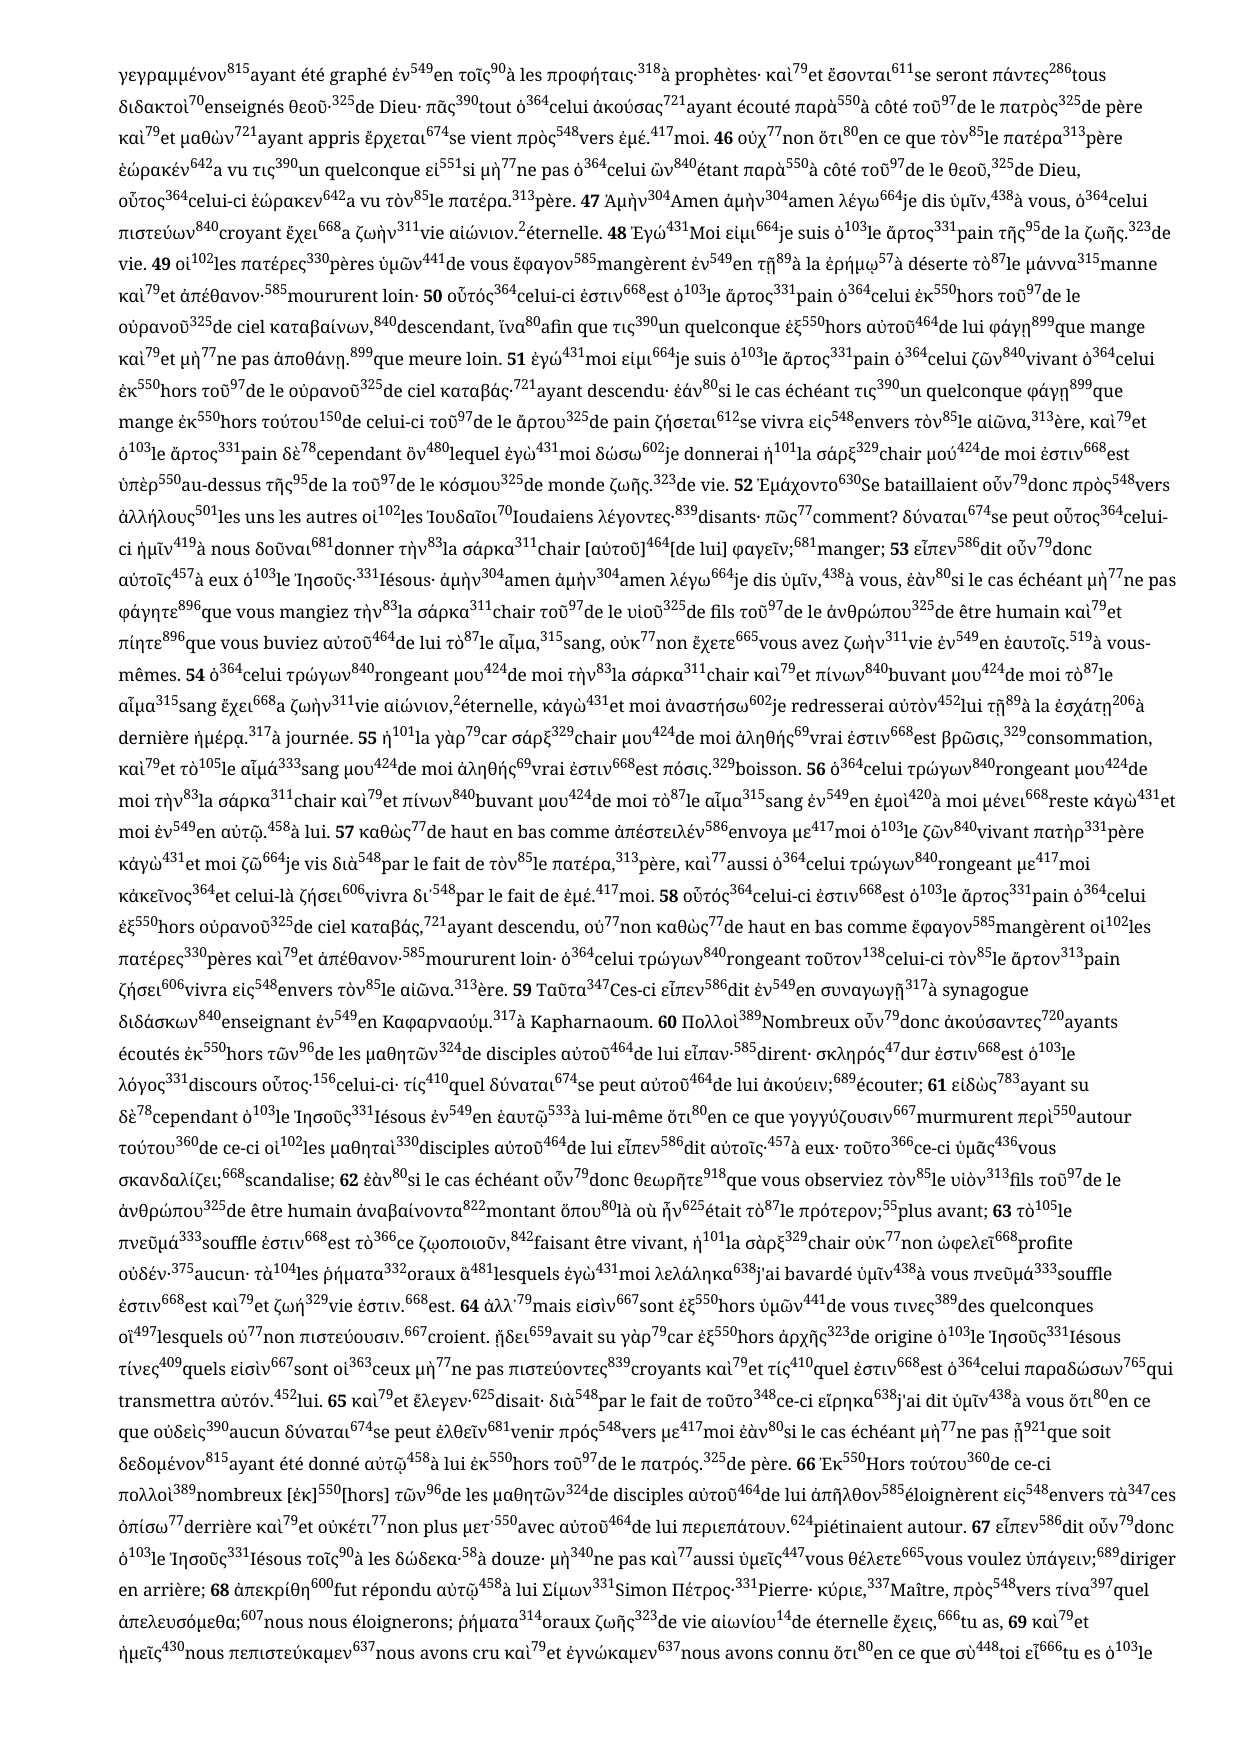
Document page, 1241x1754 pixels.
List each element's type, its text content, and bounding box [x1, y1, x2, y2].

text 1 Μετὰ548Après ταῦτα347ces-ci ἀπῆλθεν586éloigna ὁ103le Ἰησοῦς331Iésous πέραν552de l'autre côté τῆς95de la θαλάσσης323de mer τῆς95de la Γαλιλαίας323de Galilée τῆς95de la Τιβεριάδος.323de Tibériade. 2 ἠκολούθει625suivait δὲ78cependant αὐτῷ458à lui ὄχλος331foule πολύς,287nombreux, ὅτι80en ce que ἐθεώρουν624observaient τὰ86les σημεῖα314signes ἃ481lesquels ἐποίει625faisait ἐπὶ550sur τῶν357de ceux ἀσθενούντων.833de étants infirme. 3 ἀνῆλθεν586vint de bas en haut δὲ78cependant εἰς548envers τὸ87le ὄρος315montagne Ἰησοῦς331Iésous καὶ79et ἐκεῖ77là ἐκάθητο631se était assis μετὰ550avec τῶν96de les μαθητῶν324de disciples αὐτοῦ.464de lui. 4 ἦν625était δὲ78cependant ἐγγὺς77proche τὸ105le πάσχα,333pâque, ἡ101la ἑορτὴ329fête τῶν96de les Ἰουδαίων.64de Ioudaiens. 5 Ἐπάρας721Ayant surélevé οὖν79donc τοὺς244les ὀφθαλμοὺς312yeux ὁ103le Ἰησοῦς331Iésous καὶ79et θεασάμενος740se ayant contemplé ὅτι80en ce que πολὺς287nombreux ὄχλος331foule ἔρχεται674se vient πρὸς548vers αὐτὸν452lui λέγει668dit πρὸς548vers Φίλιππον·313Philippe· πόθεν77d'où? ἀγοράσωμεν894que nous achetions à l'agora ἄρτους312pains ἵνα80afin que φάγωσιν898que mangent οὗτοι;363ceux-ci; 6 τοῦτο348ce-ci δὲ78cependant ἔλεγεν625disait πειράζων840mettant en tentation αὐτόν·452lui· αὐτὸς469lui γὰρ79car ᾔδει659avait su τί399quel ἔμελλεν625imminait ποιεῖν.689faire. 7 ἀπεκρίθη600fut répondu αὐτῷ458à lui [ὁ]364[celui] Φίλιππος·331Philippe· διακοσίων192de deux cents δηναρίων326de deniers ἄρτοι330pains οὐκ77non ἀρκοῦσιν667suffisent αὐτοῖς457à eux ἵνα80afin que ἕκαστος390chacun βραχύ55court [τι]375[un quelconque] λάβῃ.899que prenne. 8 λέγει668dit αὐτῷ458à lui εἷς71un ἐκ550hors τῶν96de les μαθητῶν324de disciples αὐτοῦ,464de lui, Ἀνδρέας331André ὁ103le ἀδελφὸς331frère Σίμωνος325de Simon Πέτρου·325de Pierre· 9 ἔστιν668est παιδάριον333enfant petiot ὧδε77ici ὃς498lequel ἔχει668a πέντε178cinq ἄρτους312pains κριθίνους3d'orges καὶ79et δύο180deux ὀψάρια·314fretins· ἀλλὰ79mais ταῦτα365ces-ci τί412quel ἐστιν668est εἰς548envers τοσούτους;345aussi grands; 10 εἶπεν586dit ὁ103le Ἰησοῦς·331Iésous· ποιήσατε553faites τοὺς84les ἀνθρώπους312êtres humains ἀναπεσεῖν.681tomber de bas en haut. ἦν625était δὲ78cependant χόρτος331herbe πολὺς287nombreux ἐν549en τῷ91à le τόπῳ.319à lieu. ἀνέπεσαν585tombèrent de bas en haut οὖν79donc οἱ102les ἄνδρες330hommes τὸν85le ἀριθμὸν313nombre ὡς77comme πεντακισχίλιοι.70cinq mille. 11 ἔλαβεν586prit οὖν79donc τοὺς84les ἄρτους312pains ὁ103le Ἰησοῦς331Iésous καὶ79et εὐχαριστήσας721ayant rendu grâce διέδωκεν586distribua τοῖς351à ceux ἀνακειμένοις854à se couchants de bas en haut ὁμοίως77semblablement καὶ77aussi ἐκ550hors τῶν98de les ὀψαρίων326de fretins ὅσον482autant lequel ἤθελον.624voulaient. 12 ὡς80comme δὲ78cependant ἐνεπλήσθησαν,599furent rempli dans, λέγει668dit τοῖς90à les μαθηταῖς318à disciples αὐτοῦ·464de lui· συναγάγετε553menez ensemble τὰ86les περισσεύσαντα708ayants surabondés κλάσματα,314morceaux, ἵνα80afin que μή77ne pas τι392un quelconque ἀπόληται.905que se perde au loin. 13 συνήγαγον585menèrent ensemble οὖν79donc καὶ79et ἐγέμισαν585remplirent pleinement δώδεκα178douze κοφίνους312couffins κλασμάτων326de morceaux ἐκ550hors τῶν96de les πέντε190de cinq ἄρτων324de pains τῶν96de les κριθίνων15de d'orges ἃ499lesquels ἐπερίσσευσαν585surabondèrent τοῖς351à ceux βεβρωκόσιν.773à ayants dévorés. 14 Οἱ102Les οὖν79donc ἄνθρωποι330êtres humains ἰδόντες720ayants vus ὃ482lequel ἐποίησεν586fit σημεῖον315signe ἔλεγον624disaient ὅτι80en ce que οὗτός364celui-ci ἐστιν668est ἀληθῶς77vraiment ὁ103le προφήτης331prophète ὁ498celui ἐρχόμενος867se venant εἰς548envers τὸν85le κόσμον.313monde. 15 Ἰησοῦς331Iésous οὖν79donc γνοὺς721ayant connu ὅτι80en ce que μέλλουσιν667imminent ἔρχεσθαι690se venir καὶ79et ἁρπάζειν689ravir αὐτὸν452lui ἵνα80afin que ποιήσωσιν898que fassent βασιλέα,313roi, ἀνεχώρησεν586replaça πάλιν77de nouveau εἰς548envers τὸ87le ὄρος315montagne αὐτὸς542lui-même μόνος.132seul. 16 Ὡς80Comme δὲ78cependant ὀψία69tardive ἐγένετο592se devint κατέβησαν585descendirent οἱ102les μαθηταὶ330disciples αὐτοῦ464de lui ἐπὶ548sur τὴν83la θάλασσαν311mer 17 καὶ79et ἐμβάντες720ayants embarqués εἰς548envers πλοῖον315navire ἤρχοντο630se venaient πέραν552de l'autre côté τῆς95de la θαλάσσης323de mer εἰς548envers Καφαρναούμ.311Kapharnaoum. καὶ79et σκοτία329ténèbre ἤδη77déjà ἐγεγόνει659avait devenu καὶ79et οὔπω77non encore ἐληλύθει659avait venu πρὸς548vers αὐτοὺς451eux ὁ103le Ἰησοῦς,331Iésous, 18 ἥ101la τε79en outre θάλασσα329mer ἀνέμου325de vent μεγάλου16de grand πνέοντος834de soufflant διεγείρετο.636était réveillé. 19 ἐληλακότες782ayants propulsés οὖν79donc ὡς77comme σταδίους312stades εἴκοσι178vingt πέντε178cinq ἢ79ou τριάκοντα178trente θεωροῦσιν667observent τὸν85le Ἰησοῦν313Iésous περιπατοῦντα822piétinant autour ἐπὶ550sur τῆς95de la θαλάσσης323de mer καὶ79et ἐγγὺς77proche τοῦ99de le πλοίου327de navire γινόμενον,849se devenant, καὶ79et ἐφοβήθησαν.599furent effrayé. 20 ὁ469celui δὲ78cependant λέγει668dit αὐτοῖς·457à eux· ἐγώ431moi εἰμι·664je suis· μὴ77ne pas φοβεῖσθε.573que vous vous effrayez. 21 ἤθελον624voulaient οὖν79donc λαβεῖν681prendre αὐτὸν452lui εἰς548envers τὸ87le πλοῖον,315navire, καὶ79et εὐθέως77directement ἐγένετο592se devint τὸ105le πλοῖον333navire ἐπὶ550sur τῆς95de la γῆς323de terre εἰς548envers ἣν478laquelle ὑπῆγον.624dirigeaient en arrière. 22 Τῇ350à Celle ἐπαύριον77lendemain ὁ103le ὄχλος331foule ὁ364celui ἑστηκὼς783ayant dressé πέραν552de l'autre côté τῆς95de la θαλάσσης323de mer εἶδον585virent ὅτι80en ce que πλοιάριον333petit navire ἄλλο134autre οὐκ77non ἦν625était ἐκεῖ77là εἰ551si μὴ77ne pas ἓν73un καὶ79et ὅτι80en ce que οὐ77non συνεισῆλθεν586entra avec τοῖς90à les μαθηταῖς318à disciples αὐτοῦ464de lui ὁ103le Ἰησοῦς331Iésous εἰς548envers τὸ87le πλοῖον315navire ἀλλὰ79mais μόνοι131seuls οἱ102les μαθηταὶ330disciples αὐτοῦ464de lui ἀπῆλθον·585éloignèrent· 23 ἄλλα133autres ἦλθεν586vint πλοιά[ρια]332navires ἐκ550hors Τιβεριάδος323de Tibériade ἐγγὺς77proche τοῦ97de le τόπου325de lieu ὅπου77là où ἔφαγον585mangèrent τὸν85le ἄρτον313pain εὐχαριστήσαντος716de ayant rendu grâce τοῦ97de le κυρίου.325de Maître. 24 ὅτε80lorsque οὖν79donc εἶδεν586vit ὁ103le ὄχλος331foule ὅτι80en ce que Ἰησοῦς331Iésous οὐκ77non ἔστιν668est ἐκεῖ77là οὐδὲ79non cependant οἱ102les μαθηταὶ330disciples αὐτοῦ,464de lui, ἐνέβησαν585embarquèrent αὐτοὶ468eux εἰς548envers τὰ86les πλοιάρια314petits navires καὶ79et ἦλθον585vinrent εἰς548envers Καφαρναοὺμ311Kapharnaoum ζητοῦντες839cherchants τὸν85le Ἰησοῦν.313Iésous. 25 καὶ79et εὑρόντες720ayants trouvés αὐτὸν452lui πέραν552de l'autre côté τῆς95de la θαλάσσης323de mer εἶπον585dirent αὐτῷ·458à lui· ῥαββί,337rabbi, πότε77quand ὧδε77ici γέγονας;640tu as devenu; 26 Ἀπεκρίθη600Fut répondu αὐτοῖς457à eux ὁ103le Ἰησοῦς331Iésous καὶ79et εἶπεν·586dit· ἀμὴν304amen ἀμὴν304amen λέγω664je dis ὑμῖν,438à vous, ζητεῖτέ665vous cherchez με417moi οὐχ77non ὅτι80en ce que εἴδετε583vous vîtes σημεῖα,314signes, ἀλλ᾽79mais ὅτι80en ce que ἐφάγετε583vous mangeâtes ἐκ550hors τῶν96de les ἄρτων324de pains καὶ79et ἐχορτάσθητε.597vous fûtes fourragé. 27 ἐργάζεσθε573que vous vous mettez au travail μὴ77ne pas τὴν83la βρῶσιν311consommation τὴν344celle ἀπολλυμένην847se perdante au loin ἀλλὰ79mais τὴν83la βρῶσιν311consommation τὴν344celle μένουσαν820restante εἰς548envers ζωὴν311vie αἰώνιον,2éternelle, ἣν478laquelle ὁ103le υἱὸς331fils τοῦ97de le ἀνθρώπου325de être humain ὑμῖν438à vous δώσει·606donnera· τοῦτον346celui-ci γὰρ79car ὁ103le πατὴρ331père ἐσφράγισεν586scella ὁ103le θεός.331Dieu. 28 εἶπον585dirent οὖν79donc πρὸς548vers αὐτόν·452lui· τί399quel ποιῶμεν916que nous fassions ἵνα80afin que ἐργαζώμεθα922que nous nous mettions au travail τὰ86les ἔργα314travaux τοῦ97de le θεοῦ;325de Dieu; 29 ἀπεκρίθη600fut répondu [ὁ]103[le] Ἰησοῦς331Iésous καὶ79et εἶπεν586dit αὐτοῖς·457à eux· τοῦτό366ce-ci ἐστιν668est τὸ105le ἔργον333travail τοῦ97de le θεοῦ,325de Dieu, ἵνα77afin que πιστεύητε918que vous croyiez εἰς548envers ὃν480lequel ἀπέστειλεν586envoya ἐκεῖνος.364celui-là. 30 Εἶπον585Dirent οὖν79donc αὐτῷ·458à lui· τί399quel οὖν79donc ποιεῖς666tu fais σὺ448toi σημεῖον,315signe, ἵνα80afin que ἴδωμεν894que nous voyions καὶ79et πιστεύσωμέν894que nous croyions σοι;439à toi; τί399quel ἐργάζῃ;672tu te mets au travail; 31 οἱ102les πατέρες330pères ἡμῶν423de nous τὸ87le μάννα315manne ἔφαγον585mangèrent ἐν549en τῇ89à la ἐρήμῳ,57à déserte, καθώς77de haut en bas comme ἐστιν668est γεγραμμένον·815ayant été graphé· ἄρτον313pain ἐκ550hors τοῦ97de le οὐρανοῦ325de ciel ἔδωκεν586donna αὐτοῖς457à eux φαγεῖν.681manger. 32 εἶπεν586dit οὖν79donc αὐτοῖς457à eux ὁ103le Ἰησοῦς·331Iésous· ἀμὴν304amen ἀμὴν304amen λέγω664je dis ὑμῖν,438à vous, οὐ77non Μωϋσῆς331Môusês δέδωκεν642a donné ὑμῖν438à vous τὸν85le ἄρτον313pain ἐκ550hors τοῦ97de le οὐρανοῦ,325de ciel, ἀλλ᾽79mais ὁ103le πατήρ331père μου424de moi δίδωσιν668donne ὑμῖν438à vous τὸν85le ἄρτον313pain ἐκ550hors τοῦ97de le οὐρανοῦ325de ciel τὸν85le ἀληθινόν·4véritable· 33 ὁ103le γὰρ79car ἄρτος331pain τοῦ97de le θεοῦ325de Dieu ἐστιν668est ὁ364celui καταβαίνων840descendant ἐκ550hors τοῦ97de le οὐρανοῦ325de ciel καὶ79et ζωὴν311vie διδοὺς840donnant τῷ91à le κόσμῳ.319à monde. 34 εἶπον585dirent οὖν79donc πρὸς548vers αὐτόν·452lui· κύριε,337Maître, πάντοτε77en tout moment δὸς554donne ἡμῖν419à nous τὸν85le ἄρτον313pain τοῦτον.138celui-ci. 35 εἶπεν586dit αὐτοῖς457à eux ὁ103le Ἰησοῦς·331Iésous· ἐγώ431moi εἰμι664je suis ὁ103le ἄρτος331pain τῆς95de la ζωῆς·323de vie· ὁ364celui ἐρχόμενος867se venant πρὸς548vers ἐμὲ417moi οὐ77non μὴ77ne pas πεινάσῃ,899que ait faim, καὶ79et ὁ364celui πιστεύων840croyant εἰς548envers ἐμὲ417moi οὐ77non μὴ77ne pas διψήσει606aura soif πώποτε.77jamais à un moment. 36 Ἀλλ᾽79Mais εἶπον582je dis ὑμῖν438à vous ὅτι80en ce que καὶ79et ἑωράκατέ639vous avez vu [με]417[moi] καὶ79et οὐ77non πιστεύετε.665vous croyez. 37 πᾶν392tout ὃ482lequel δίδωσίν668donne μοι420à moi ὁ103le πατὴρ331père πρὸς548vers ἐμὲ417moi ἥξει,606surgira, καὶ79et τὸν346celui ἐρχόμενον849se venant πρὸς548vers ἐμὲ417moi οὐ77non μὴ77ne pas ἐκβάλω895que j'éjecte ἔξω,77au-dehors, 38 ὅτι80en ce que καταβέβηκα638j'ai descendu ἀπὸ550au loin τοῦ97de le οὐρανοῦ325de ciel οὐχ77non ἵνα80afin que ποιῶ917que je fasse τὸ87le θέλημα315volonté τὸ87le ἐμὸν220mien ἀλλὰ79mais τὸ87le θέλημα315volonté τοῦ358de celui πέμψαντός716de ayant mandé με.417moi. 39 τοῦτο366ce-ci δέ78cependant ἐστιν668est τὸ105le θέλημα333volonté τοῦ358de celui πέμψαντός716de ayant mandé με,417moi, ἵνα77afin que πᾶν375tout ὃ482lequel δέδωκέν642a donné μοι420à moi μὴ77ne pas ἀπολέσω895que je perde au loin ἐξ550hors αὐτοῦ,466de lui, ἀλλ᾽79mais ἀναστήσω602je redresserai αὐτὸ454lui [ἐν]549[en] τῇ89à la ἐσχάτῃ206à dernière ἡμέρᾳ.317à journée. 40 τοῦτο366ce-ci γάρ79car ἐστιν668est τὸ105le θέλημα333volonté τοῦ97de le πατρός325de père μου,424de moi, ἵνα77afin que πᾶς390tout ὁ364celui θεωρῶν840observant τὸν85le υἱὸν313fils καὶ79et πιστεύων840croyant εἰς548envers αὐτὸν452lui ἔχῃ921que ait ζωὴν311vie αἰώνιον,2éternelle, καὶ79et ἀναστήσω602je redresserai αὐτὸν452lui ἐγὼ431moi [ἐν]549[en] τῇ89à la ἐσχάτῃ206à dernière ἡμέρᾳ.317à journée. 41 Ἐγόγγυζον624Murmuraient οὖν79donc οἱ102les Ἰουδαῖοι70Ioudaiens περὶ550autour αὐτοῦ464de lui ὅτι80en ce que εἶπεν·586dit· ἐγώ431moi εἰμι664je suis ὁ103le ἄρτος331pain ὁ364celui καταβὰς721ayant descendu ἐκ550hors τοῦ97de le οὐρανοῦ,325de ciel, 42 καὶ79et ἔλεγον·624disaient· οὐχ340non οὗτός364celui-ci ἐστιν668est Ἰησοῦς331Iésous ὁ103le υἱὸς331fils Ἰωσήφ,325de Ioseph, οὗ492de lequel ἡμεῖς430nous οἴδαμεν637nous avons su τὸν85le πατέρα313père καὶ79et τὴν83la μητέρα;311mère; πῶς77comment? νῦν77maintenant λέγει668dit ὅτι80en ce que ἐκ550hors τοῦ97de le οὐρανοῦ325de ciel καταβέβηκα;638j'ai descendu; 43 ἀπεκρίθη600fut répondu Ἰησοῦς331Iésous καὶ79et εἶπεν586dit αὐτοῖς·457à eux· μὴ77ne pas γογγύζετε569murmurez μετ᾽550avec ἀλλήλων.504de les uns les autres. 44 οὐδεὶς390aucun δύναται674se peut ἐλθεῖν681venir πρός548vers με417moi ἐὰν80si le cas échéant μὴ77ne pas ὁ103le πατὴρ331père ὁ364celui πέμψας721ayant mandé με417moi ἑλκύσῃ899que tire αὐτόν,452lui, κἀγὼ431et moi ἀναστήσω602je redresserai αὐτὸν452lui ἐν549en τῇ89à la ἐσχάτῃ206à dernière ἡμέρᾳ.317à journée. 45 ἔστιν668est γεγραμμένον815ayant été graphé ἐν549en τοῖς90à les προφήταις·318à prophètes· καὶ79et ἔσονται611se seront πάντες286tous διδακτοὶ70enseignés θεοῦ·325de Dieu· πᾶς390tout ὁ364celui ἀκούσας721ayant écouté παρὰ550à côté τοῦ97de le πατρὸς325de père καὶ79et μαθὼν721ayant appris ἔρχεται674se vient πρὸς548vers ἐμέ.417moi. 46 οὐχ77non ὅτι80en ce que τὸν85le πατέρα313père ἑώρακέν642a vu τις390un quelconque εἰ551si μὴ77ne pas ὁ364celui ὢν840étant παρὰ550à côté τοῦ97de le θεοῦ,325de Dieu, οὗτος364celui-ci ἑώρακεν642a vu τὸν85le πατέρα.313père. 47 Ἀμὴν304Amen ἀμὴν304amen λέγω664je dis ὑμῖν,438à vous, ὁ364celui πιστεύων840croyant ἔχει668a ζωὴν311vie αἰώνιον.2éternelle. 48 Ἐγώ431Moi εἰμι664je suis ὁ103le ἄρτος331pain τῆς95de la ζωῆς.323de vie. 49 οἱ102les πατέρες330pères ὑμῶν441de vous ἔφαγον585mangèrent ἐν549en τῇ89à la ἐρήμῳ57à déserte τὸ87le μάννα315manne καὶ79et ἀπέθανον·585moururent loin· 50 οὗτός364celui-ci ἐστιν668est ὁ103le ἄρτος331pain ὁ364celui ἐκ550hors τοῦ97de le οὐρανοῦ325de ciel καταβαίνων,840descendant, ἵνα80afin que τις390un quelconque ἐξ550hors αὐτοῦ464de lui φάγῃ899que mange καὶ79et μὴ77ne pas ἀποθάνῃ.899que meure loin. 51 ἐγώ431moi εἰμι664je suis ὁ103le ἄρτος331pain ὁ364celui ζῶν840vivant ὁ364celui ἐκ550hors τοῦ97de le οὐρανοῦ325de ciel καταβάς·721ayant descendu· ἐάν80si le cas échéant τις390un quelconque φάγῃ899que mange ἐκ550hors τούτου150de celui-ci τοῦ97de le ἄρτου325de pain ζήσεται612se vivra εἰς548envers τὸν85le αἰῶνα,313ère, καὶ79et ὁ103le ἄρτος331pain δὲ78cependant ὃν480lequel ἐγὼ431moi δώσω602je donnerai ἡ101la σάρξ329chair μού424de moi ἐστιν668est ὑπὲρ550au-dessus τῆς95de la τοῦ97de le κόσμου325de monde ζωῆς.323de vie. 52 Ἐμάχοντο630Se bataillaient οὖν79donc πρὸς548vers ἀλλήλους501les uns les autres οἱ102les Ἰουδαῖοι70Ioudaiens λέγοντες·839disants· πῶς77comment? δύναται674se peut οὗτος364celui-ci ἡμῖν419à nous δοῦναι681donner τὴν83la σάρκα311chair [αὐτοῦ]464[de lui] φαγεῖν;681manger; 53 εἶπεν586dit οὖν79donc αὐτοῖς457à eux ὁ103le Ἰησοῦς·331Iésous· ἀμὴν304amen ἀμὴν304amen λέγω664je dis ὑμῖν,438à vous, ἐὰν80si le cas échéant μὴ77ne pas φάγητε896que vous mangiez τὴν83la σάρκα311chair τοῦ97de le υἱοῦ325de fils τοῦ97de le ἀνθρώπου325de être humain καὶ79et πίητε896que vous buviez αὐτοῦ464de lui τὸ87le αἷμα,315sang, οὐκ77non ἔχετε665vous avez ζωὴν311vie ἐν549en ἑαυτοῖς.519à vous-mêmes. 54 ὁ364celui τρώγων840rongeant μου424de moi τὴν83la σάρκα311chair καὶ79et πίνων840buvant μου424de moi τὸ87le αἷμα315sang ἔχει668a ζωὴν311vie αἰώνιον,2éternelle, κἀγὼ431et moi ἀναστήσω602je redresserai αὐτὸν452lui τῇ89à la ἐσχάτῃ206à dernière ἡμέρᾳ.317à journée. 55 ἡ101la γὰρ79car σάρξ329chair μου424de moi ἀληθής69vrai ἐστιν668est βρῶσις,329consommation, καὶ79et τὸ105le αἷμά333sang μου424de moi ἀληθής69vrai ἐστιν668est πόσις.329boisson. 56 ὁ364celui τρώγων840rongeant μου424de moi τὴν83la σάρκα311chair καὶ79et πίνων840buvant μου424de moi τὸ87le αἷμα315sang ἐν549en ἐμοὶ420à moi μένει668reste κἀγὼ431et moi ἐν549en αὐτῷ.458à lui. 57 καθὼς77de haut en bas comme ἀπέστειλέν586envoya με417moi ὁ103le ζῶν840vivant πατὴρ331père κἀγὼ431et moi ζῶ664je vis διὰ548par le fait de τὸν85le πατέρα,313père, καὶ77aussi ὁ364celui τρώγων840rongeant με417moi κἀκεῖνος364et celui-là ζήσει606vivra δι᾽548par le fait de ἐμέ.417moi. 58 οὗτός364celui-ci ἐστιν668est ὁ103le ἄρτος331pain ὁ364celui ἐξ550hors οὐρανοῦ325de ciel καταβάς,721ayant descendu, οὐ77non καθὼς77de haut en bas comme ἔφαγον585mangèrent οἱ102les πατέρες330pères καὶ79et ἀπέθανον·585moururent loin· ὁ364celui τρώγων840rongeant τοῦτον138celui-ci τὸν85le ἄρτον313pain ζήσει606vivra εἰς548envers τὸν85le αἰῶνα.313ère. 59 Ταῦτα347Ces-ci εἶπεν586dit ἐν549en συναγωγῇ317à synagogue διδάσκων840enseignant ἐν549en Καφαρναούμ.317à Kapharnaoum. 60 Πολλοὶ389Nombreux οὖν79donc ἀκούσαντες720ayants écoutés ἐκ550hors τῶν96de les μαθητῶν324de disciples αὐτοῦ464de lui εἶπαν·585dirent· σκληρός47dur ἐστιν668est ὁ103le λόγος331discours οὗτος·156celui-ci· τίς410quel δύναται674se peut αὐτοῦ464de lui ἀκούειν;689écouter; 61 εἰδὼς783ayant su δὲ78cependant ὁ103le Ἰησοῦς331Iésous ἐν549en ἑαυτῷ533à lui-même ὅτι80en ce que γογγύζουσιν667murmurent περὶ550autour τούτου360de ce-ci οἱ102les μαθηταὶ330disciples αὐτοῦ464de lui εἶπεν586dit αὐτοῖς·457à eux· τοῦτο366ce-ci ὑμᾶς436vous σκανδαλίζει;668scandalise; 62 ἐὰν80si le cas échéant οὖν79donc θεωρῆτε918que vous observiez τὸν85le υἱὸν313fils τοῦ97de le ἀνθρώπου325de être humain ἀναβαίνοντα822montant ὅπου80là où ἦν625était τὸ87le πρότερον;55plus avant; 63 τὸ105le πνεῦμά333souffle ἐστιν668est τὸ366ce ζῳοποιοῦν,842faisant être vivant, ἡ101la σὰρξ329chair οὐκ77non ὠφελεῖ668profite οὐδέν·375aucun· τὰ104les ῥήματα332oraux ἃ481lesquels ἐγὼ431moi λελάληκα638j'ai bavardé ὑμῖν438à vous πνεῦμά333souffle ἐστιν668est καὶ79et ζωή329vie ἐστιν.668est. 64 ἀλλ᾽79mais εἰσὶν667sont ἐξ550hors ὑμῶν441de vous τινες389des quelconques οἳ497lesquels οὐ77non πιστεύουσιν.667croient. ᾔδει659avait su γὰρ79car ἐξ550hors ἀρχῆς323de origine ὁ103le Ἰησοῦς331Iésous τίνες409quels εἰσὶν667sont οἱ363ceux μὴ77ne pas πιστεύοντες839croyants καὶ79et τίς410quel ἐστιν668est ὁ364celui παραδώσων765qui transmettra αὐτόν.452lui. 65 καὶ79et ἔλεγεν·625disait· διὰ548par le fait de τοῦτο348ce-ci εἴρηκα638j'ai dit ὑμῖν438à vous ὅτι80en ce que οὐδεὶς390aucun δύναται674se peut ἐλθεῖν681venir πρός548vers με417moi ἐὰν80si le cas échéant μὴ77ne pas ᾖ921que soit δεδομένον815ayant été donné αὐτῷ458à lui ἐκ550hors τοῦ97de le πατρός.325de père. 66 Ἐκ550Hors τούτου360de ce-ci πολλοὶ389nombreux [ἐκ]550[hors] τῶν96de les μαθητῶν324de disciples αὐτοῦ464de lui ἀπῆλθον585éloignèrent εἰς548envers τὰ347ces ὀπίσω77derrière καὶ79et οὐκέτι77non plus μετ᾽550avec αὐτοῦ464de lui περιεπάτουν.624piétinaient autour. 67 εἶπεν586dit οὖν79donc ὁ103le Ἰησοῦς331Iésous τοῖς90à les δώδεκα·58à douze· μὴ340ne pas καὶ77aussi ὑμεῖς447vous θέλετε665vous voulez ὑπάγειν;689diriger en arrière; 68 ἀπεκρίθη600fut répondu αὐτῷ458à lui Σίμων331Simon Πέτρος·331Pierre· κύριε,337Maître, πρὸς548vers τίνα397quel ἀπελευσόμεθα;607nous nous éloignerons; ῥήματα314oraux ζωῆς323de vie αἰωνίου14de éternelle ἔχεις,666tu as, 69 καὶ79et ἡμεῖς430nous πεπιστεύκαμεν637nous avons cru καὶ79et ἐγνώκαμεν637nous avons connu ὅτι80en ce que σὺ448toi εἶ666tu es ὁ103le ἅγιος71saint τοῦ97de le θεοῦ.325de Dieu. 70 ἀπεκρίθη600fut répondu αὐτοῖς457à eux ὁ103le Ἰησοῦς·331Iésous· οὐκ340non ἐγὼ431moi ὑμᾶς436vous τοὺς84les δώδεκα52douze ἐξελεξάμην;588je m'élus; καὶ79et ἐξ550hors ὑμῶν441de vous εἷς71un διάβολός47diable ἐστιν.668est. 71 ἔλεγεν625disait δὲ78cependant τὸν85le Ἰούδαν313Iouda Σίμωνος325de Simon Ἰσκαριώτου·325de Iskariote· οὗτος364celui-ci γὰρ79car ἔμελλεν625imminait παραδιδόναι689transmettre αὐτόν,452lui, εἷς71un ἐκ550hors τῶν96de les δώδεκα.64de douze. [118, 59, 1181, 1665]
